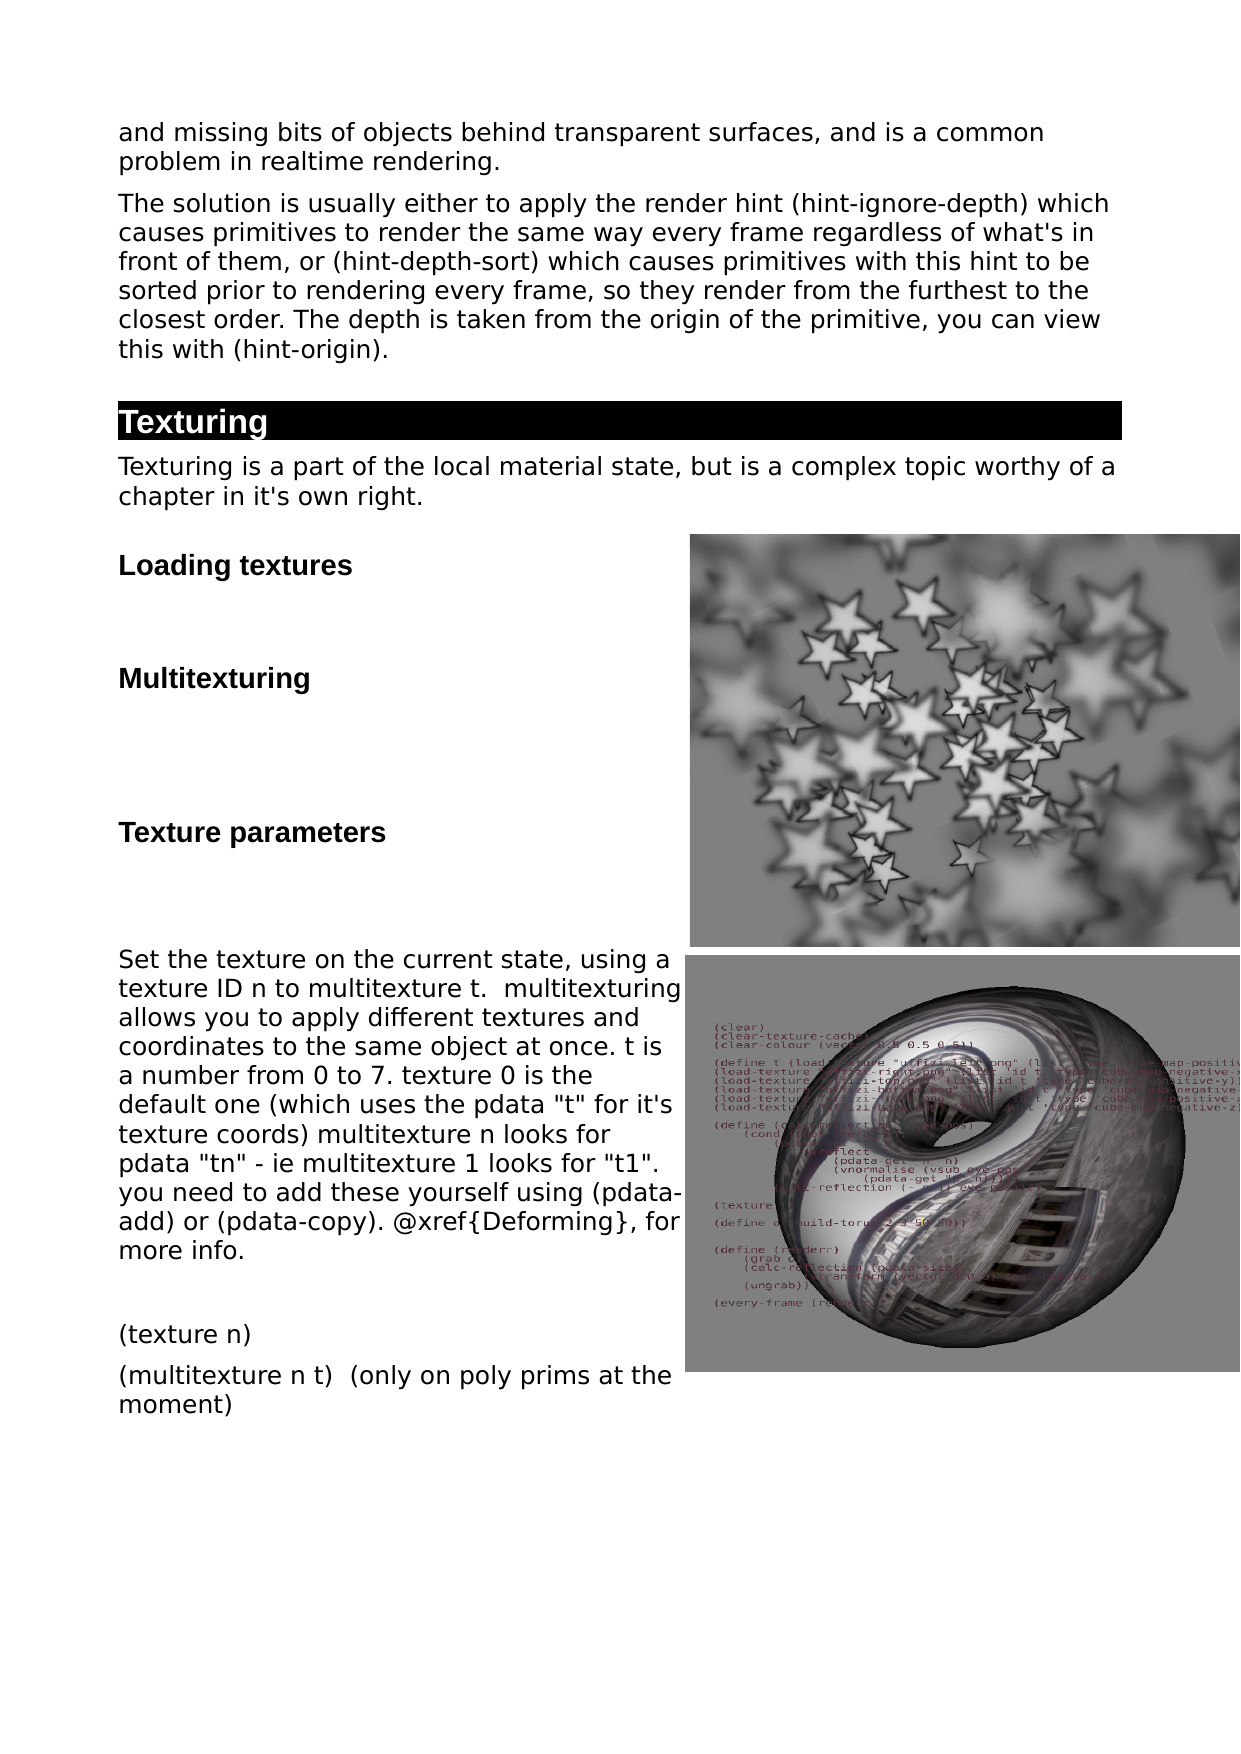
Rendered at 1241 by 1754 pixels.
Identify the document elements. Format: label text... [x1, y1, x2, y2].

text Texturing is a part of the local material state, but is a complex topic worthy of a chapter in it's own right. [118, 453, 1122, 511]
text The solution is usually either to apply the render hint (hint-ignore-depth) which causes primitives to render the same way every frame regardless of what's in front of them, or (hint-depth-sort) which causes primitives with this hint to be sorted prior to rendering every frame, so they render from the furthest to the closest order. The depth is taken from the origin of the primitive, you can view this with (hint-origin). [118, 189, 1122, 364]
text and missing bits of objects behind transparent surfaces, and is a common problem in realtime rendering. [118, 118, 1122, 176]
subtitle Texturing [118, 401, 1122, 440]
subtitle Multitexturing [118, 661, 689, 695]
subtitle Loading textures [118, 548, 689, 582]
picture [685, 955, 1240, 1372]
text (multitexture n t) (only on poly prims at the moment) [118, 1362, 1122, 1420]
subtitle Texture parameters [118, 816, 689, 849]
picture [689, 534, 1240, 947]
text (texture n) [118, 1320, 685, 1349]
text Set the texture on the current state, using a texture ID n to multitexture t. multitexturing allows you to apply different textures and coordinates to the same object at once. t is a number from 0 to 7. texture 0 is the default one (which uses the pdata "t" for it's texture coords) multitexture n looks for pdata "tn" - ie multitexture 1 looks for "t1". you need to add these yourself using (pdata-add) or (pdata-copy). @xref{Deforming}, for more info. [118, 945, 1122, 1266]
